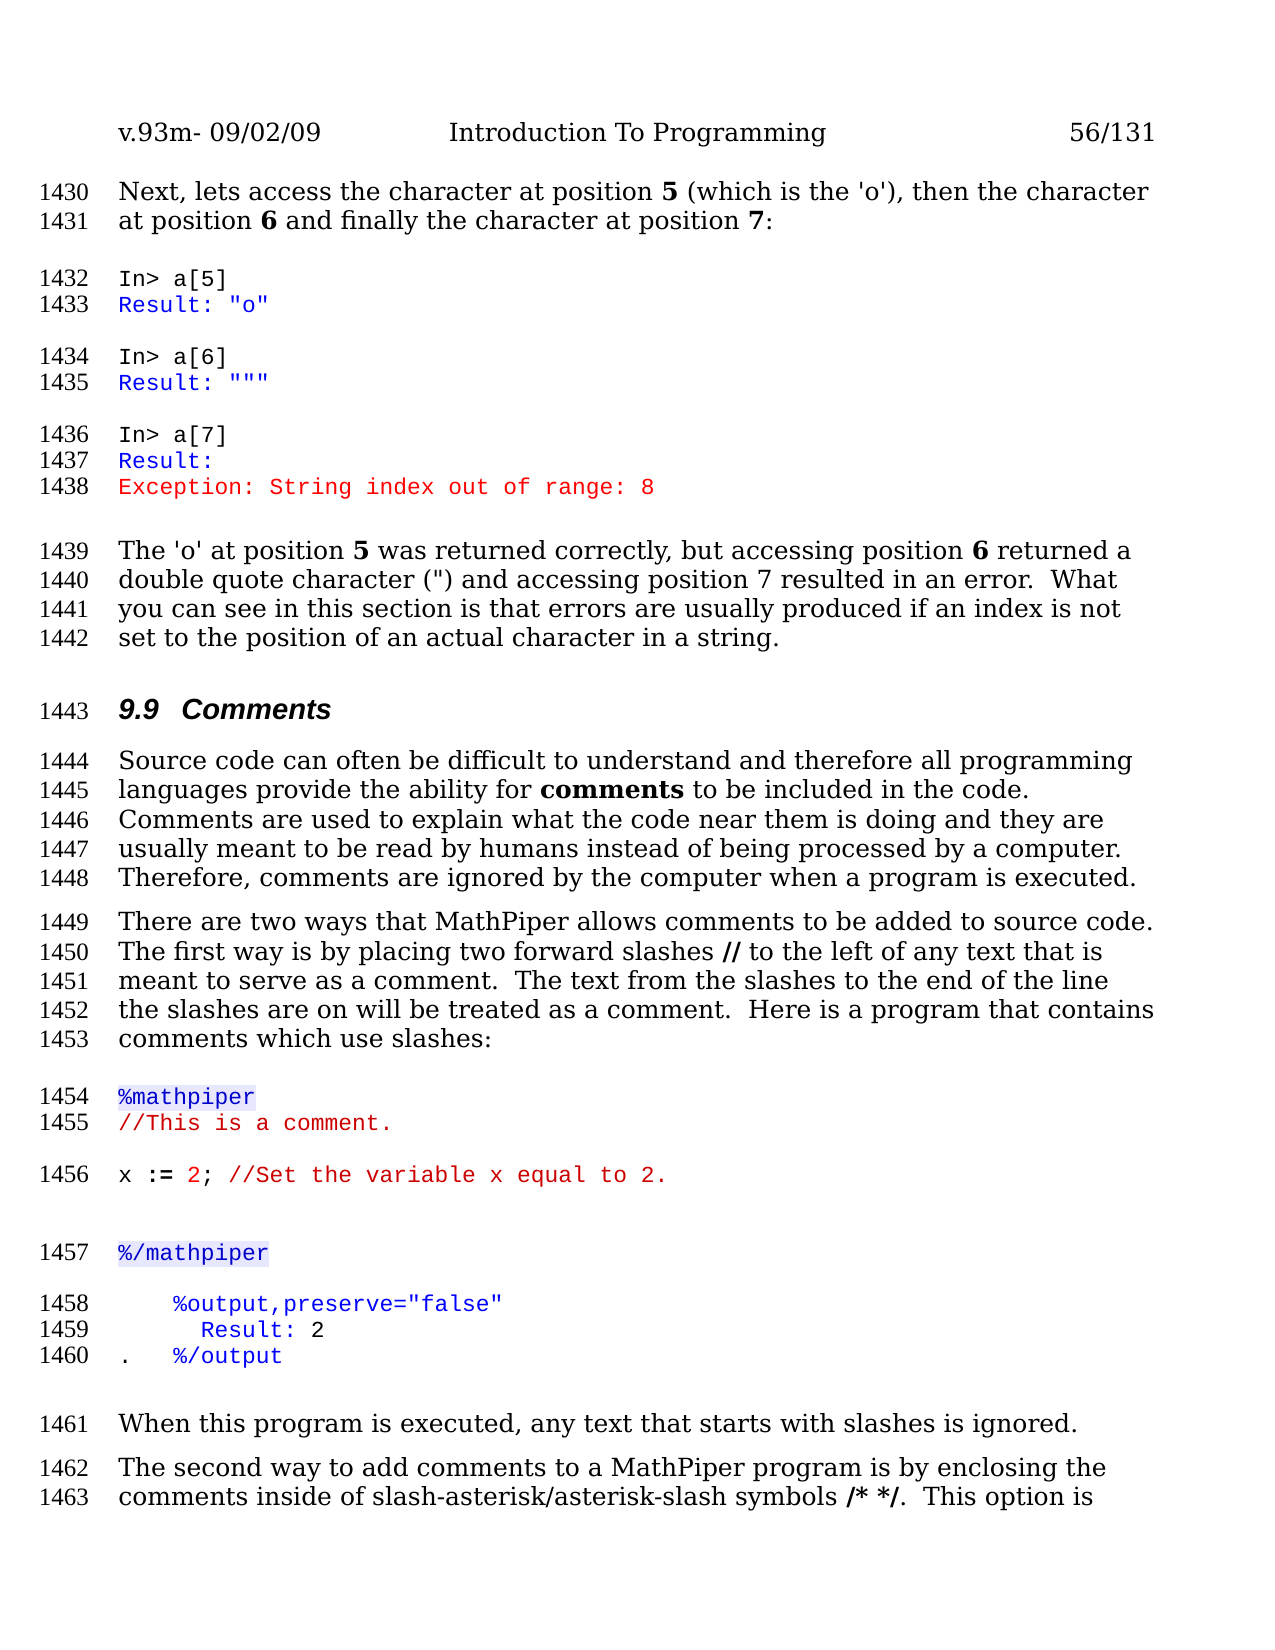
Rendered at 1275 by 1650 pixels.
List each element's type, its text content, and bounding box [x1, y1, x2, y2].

text In> a[5] [118, 267, 1157, 293]
text Next, lets access the character at position 5 (which is the 'o'), then the character at position 6 and finally the character at position 7: [118, 177, 1157, 236]
text In> a[6] [118, 345, 1157, 371]
text There are two ways that MathPiper allows comments to be added to source code. The first way is by placing two forward slashes // to the left of any text that is meant to serve as a comment. The text from the slashes to the end of the line the slashes are on will be treated as a comment. Here is a program that contains comments which use slashes: [118, 907, 1157, 1053]
text Result: [118, 449, 1157, 475]
subtitle Comments [118, 692, 1157, 725]
text Source code can often be difficult to understand and therefore all programming languages provide the ability for comments to be included in the code. Comments are used to explain what the code near them is doing and they are usually meant to be read by humans instead of being processed by a computer. Therefore, comments are ignored by the computer when a program is executed. [118, 746, 1157, 892]
text The 'o' at position 5 was returned correctly, but accessing position 6 returned a double quote character (") and accessing position 7 resulted in an error. What you can see in this section is that errors are usually produced if an index is not set to the position of an actual character in a string. [118, 536, 1157, 653]
text When this program is executed, any text that starts with slashes is ignored. [118, 1409, 1157, 1438]
text %mathpiper [118, 1085, 1157, 1111]
text x := 2; //Set the variable x equal to 2. [118, 1163, 1157, 1189]
text %/mathpiper [118, 1241, 1157, 1267]
text Result: 2 [118, 1319, 1157, 1345]
text . %/output [118, 1345, 1157, 1371]
text The second way to add comments to a MathPiper program is by enclosing the comments inside of slash-asterisk/asterisk-slash symbols /* */. This option is [118, 1453, 1157, 1512]
text In> a[7] [118, 423, 1157, 449]
text Result: "o" [118, 293, 1157, 319]
text Exception: String index out of range: 8 [118, 475, 1157, 501]
text %output,preserve="false" [118, 1293, 1157, 1319]
text Result: """ [118, 371, 1157, 397]
text //This is a comment. [118, 1111, 1157, 1137]
